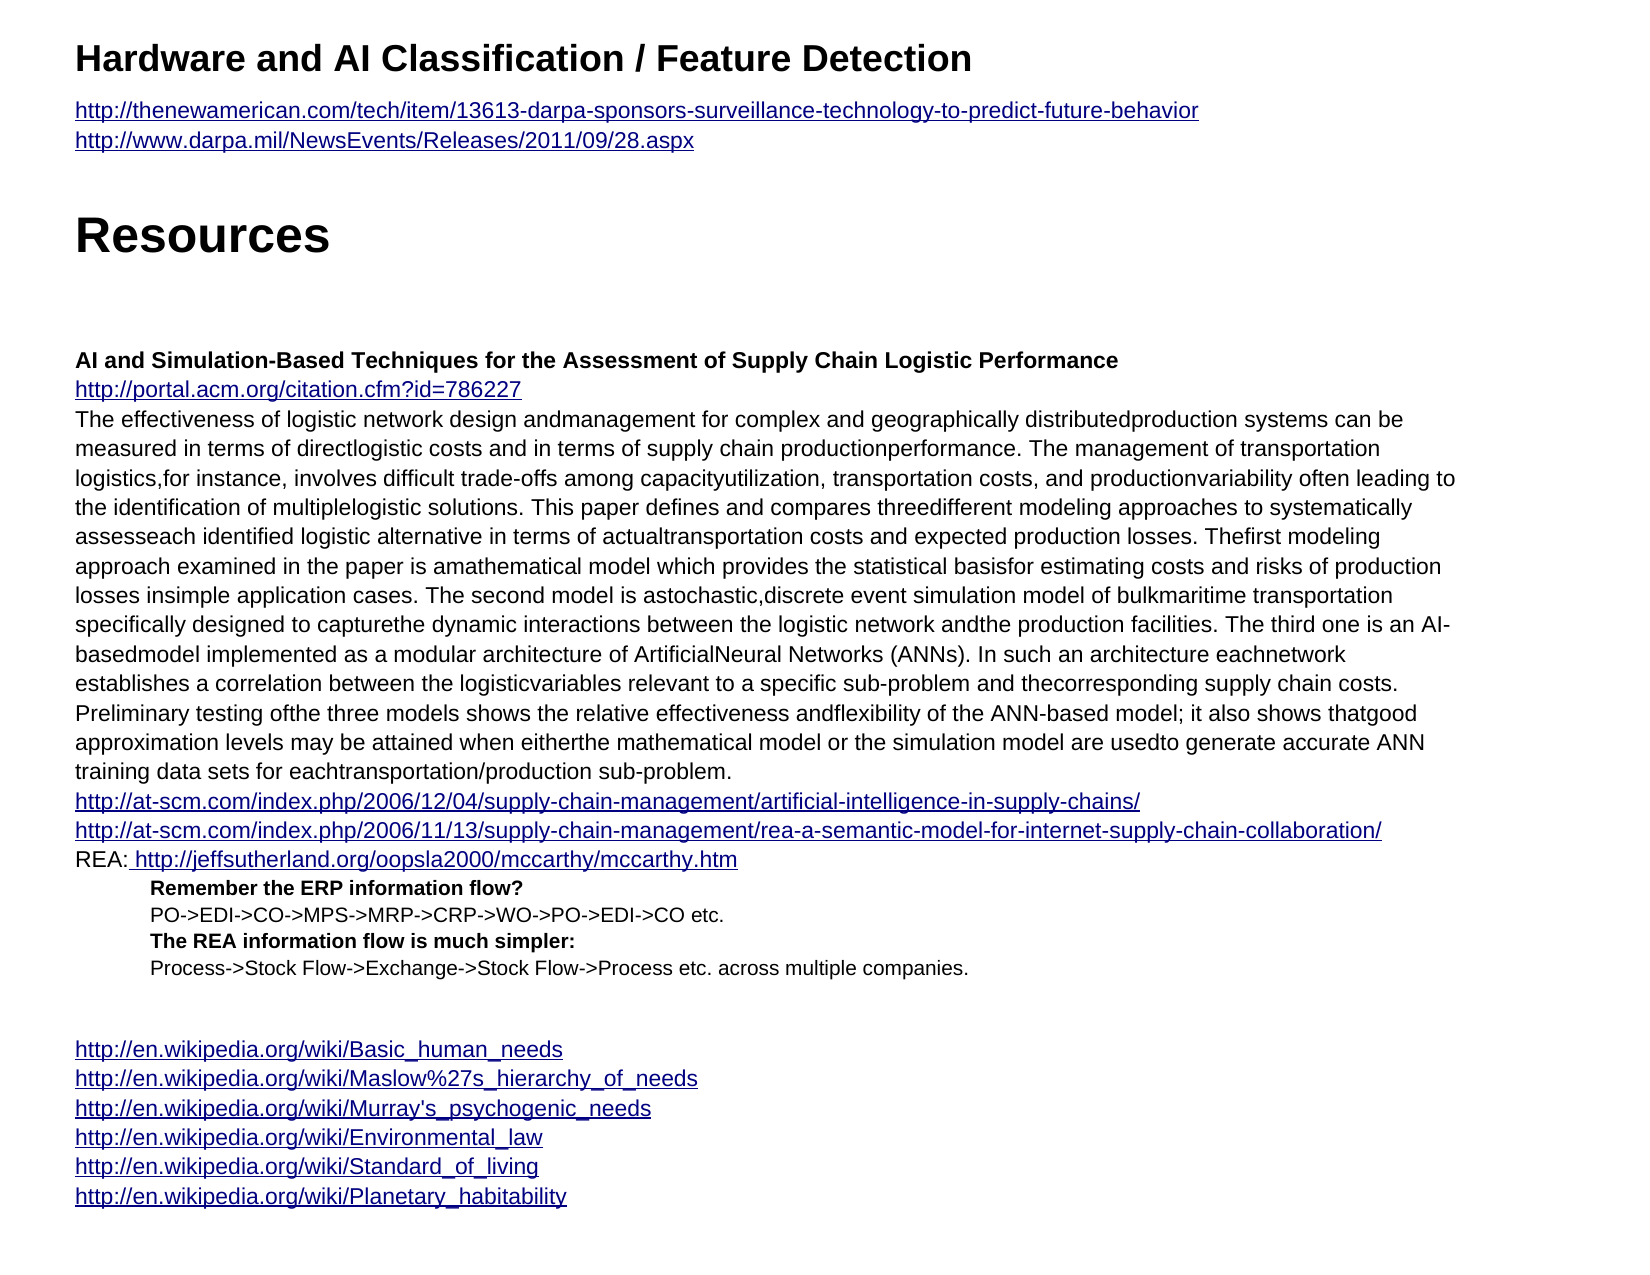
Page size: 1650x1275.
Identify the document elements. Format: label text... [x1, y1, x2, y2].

text http://en.wikipedia.org/wiki/Planetary_habitability [75, 1183, 1462, 1209]
text AI and Simulation-Based Techniques for the Assessment of Supply Chain Logistic Performance [75, 348, 1462, 373]
text http://en.wikipedia.org/wiki/Basic_human_needs [75, 1036, 1462, 1062]
text http://portal.acm.org/citation.cfm?id=786227 [75, 377, 1462, 403]
text http://en.wikipedia.org/wiki/Environmental_law [75, 1124, 1462, 1150]
text http://en.wikipedia.org/wiki/Maslow%27s_hierarchy_of_needs [75, 1066, 1462, 1091]
subtitle Hardware and AI Classification / Feature Detection [75, 37, 1462, 79]
text Process->Stock Flow->Exchange->Stock Flow->Process etc. across multiple companies. [150, 956, 1462, 980]
text http://en.wikipedia.org/wiki/Standard_of_living [75, 1154, 1462, 1179]
subtitle Resources [75, 207, 1462, 263]
text http://www.darpa.mil/NewsEvents/Releases/2011/09/28.aspx [75, 127, 1462, 153]
text PO->EDI->CO->MPS->MRP->CRP->WO->PO->EDI->CO etc. [150, 903, 1462, 926]
text http://thenewamerican.com/tech/item/13613-darpa-sponsors-surveillance-technology-to-predict-future-behavior [75, 98, 1462, 124]
text http://en.wikipedia.org/wiki/Murray's_psychogenic_needs [75, 1095, 1462, 1121]
text http://at-scm.com/index.php/2006/12/04/supply-chain-management/artificial-intelligence-in-supply-chains/ [75, 788, 1462, 814]
text REA: http://jeffsutherland.org/oopsla2000/mccarthy/mccarthy.htm [75, 847, 1462, 873]
text The effectiveness of logistic network design andmanagement for complex and geographically distributedproduction systems can be measured in terms of directlogistic costs and in terms of supply chain productionperformance. The management of transportation logistics,for instance, involves difficult trade-offs among capacityutilization, transportation costs, and productionvariability often leading to the identification of multiplelogistic solutions. This paper defines and compares threedifferent modeling approaches to systematically assesseach identified logistic alternative in terms of actualtransportation costs and expected production losses. Thefirst modeling approach examined in the paper is amathematical model which provides the statistical basisfor estimating costs and risks of production losses insimple application cases. The second model is astochastic,discrete event simulation model of bulkmaritime transportation specifically designed to capturethe dynamic interactions between the logistic network andthe production facilities. The third one is an AI-basedmodel implemented as a modular architecture of ArtificialNeural Networks (ANNs). In such an architecture eachnetwork establishes a correlation between the logisticvariables relevant to a specific sub-problem and thecorresponding supply chain costs. Preliminary testing ofthe three models shows the relative effectiveness andflexibility of the ANN-based model; it also shows thatgood approximation levels may be attained when eitherthe mathematical model or the simulation model are usedto generate accurate ANN training data sets for eachtransportation/production sub-problem. [75, 406, 1462, 784]
text Remember the ERP information flow? [150, 876, 1462, 900]
text The REA information flow is much simpler: [150, 930, 1462, 953]
text http://at-scm.com/index.php/2006/11/13/supply-chain-management/rea-a-semantic-model-for-internet-supply-chain-collaboration/ [75, 818, 1462, 843]
